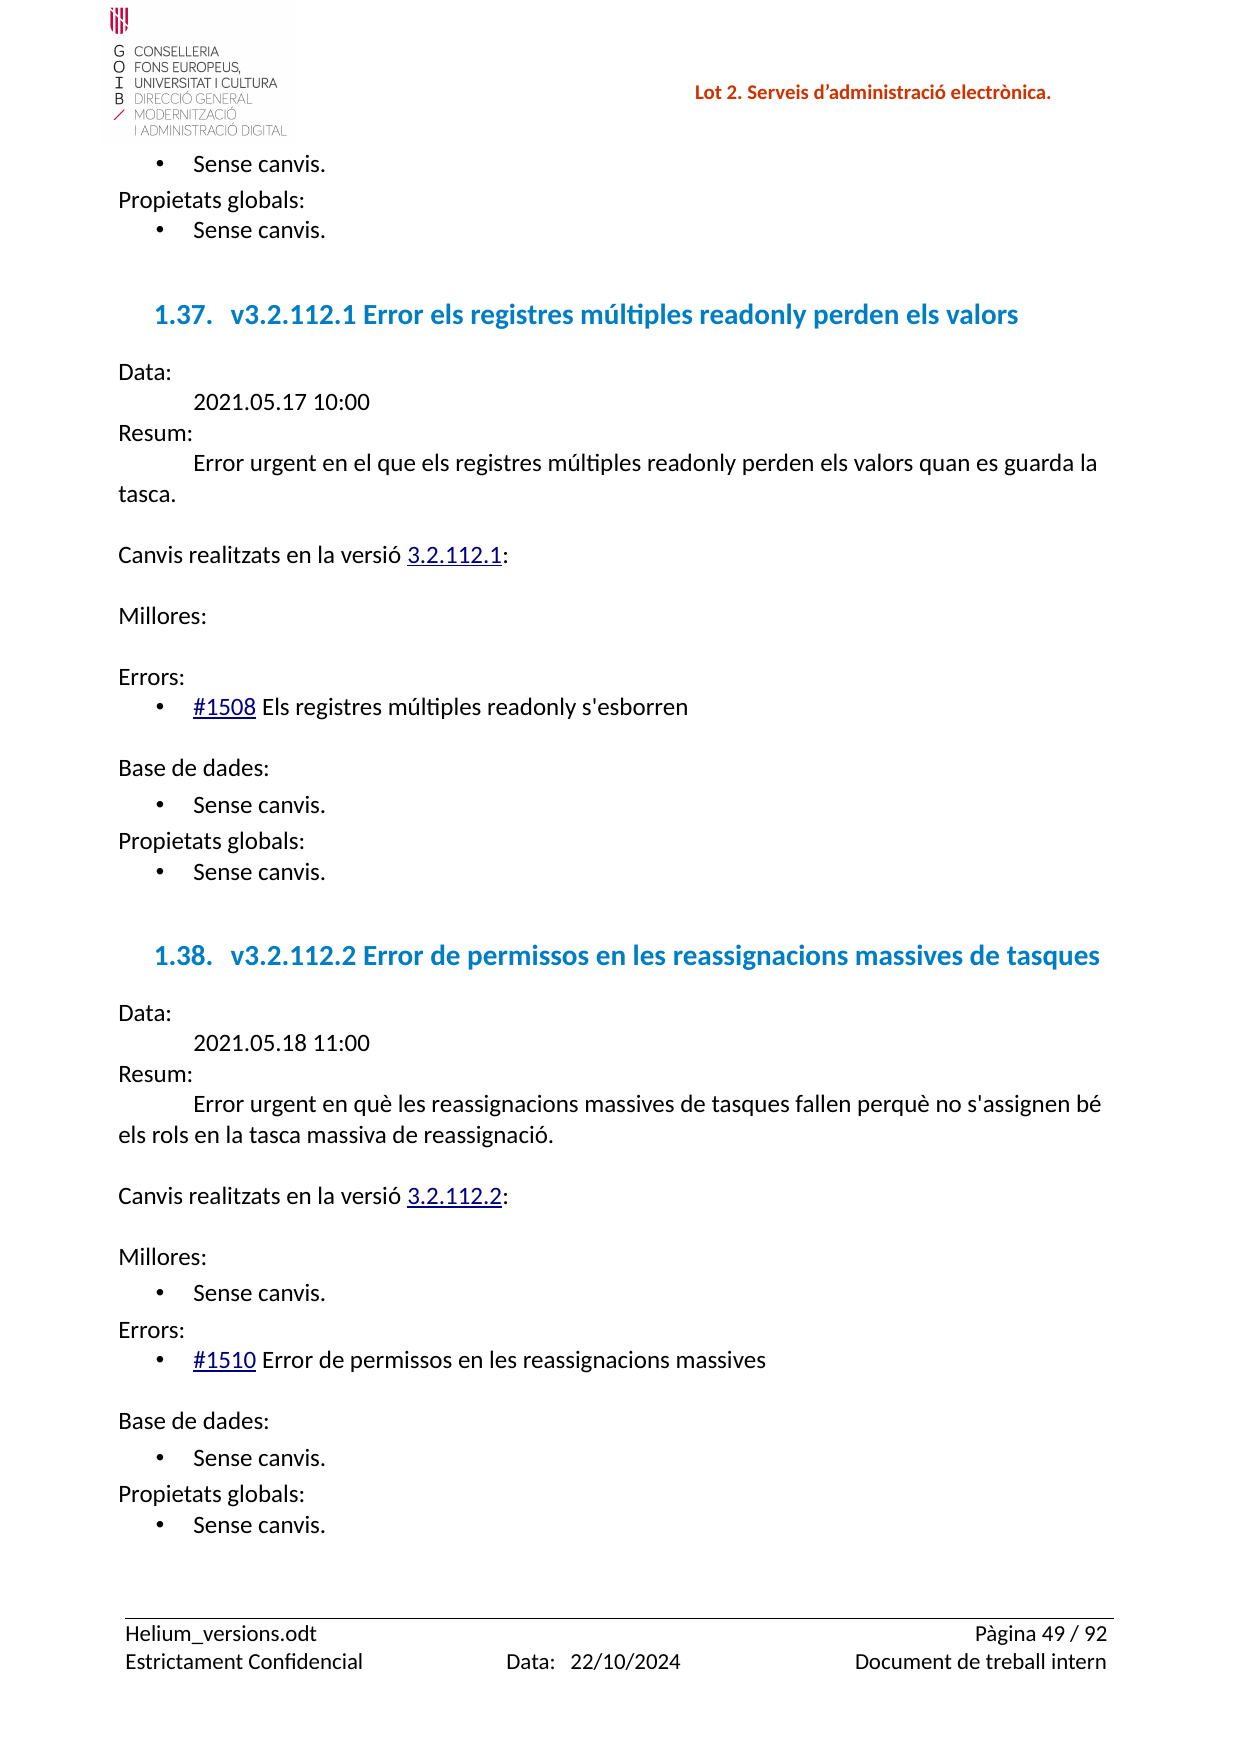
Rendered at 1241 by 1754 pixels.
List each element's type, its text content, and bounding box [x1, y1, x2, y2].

subtitle v3.2.112.2 Error de permissos en les reassignacions massives de tasques [153, 937, 1122, 973]
text Propietats globals: [118, 1478, 1122, 1509]
list Sense canvis. [156, 148, 1122, 178]
text Resum: [118, 417, 1122, 447]
text Millores: [118, 1241, 1122, 1271]
text Error urgent en què les reassignacions massives de tasques fallen perquè no s'assignen bé els rols en la tasca massiva de reassignació. [118, 1088, 1122, 1149]
subtitle v3.2.112.1 Error els registres múltiples readonly perden els valors [153, 296, 1122, 332]
list Sense canvis. [156, 789, 1122, 819]
list Sense canvis. [156, 856, 1122, 886]
text Propietats globals: [118, 184, 1122, 215]
text 2021.05.18 11:00 [118, 1027, 1122, 1058]
text Base de dades: [118, 1405, 1122, 1436]
list #1510 Error de permissos en les reassignacions massives [156, 1344, 1122, 1375]
list Sense canvis. [156, 1509, 1122, 1539]
text Resum: [118, 1058, 1122, 1088]
text Errors: [118, 661, 1122, 691]
picture [100, 0, 297, 144]
text Canvis realitzats en la versió 3.2.112.1: [118, 539, 1122, 569]
text Errors: [118, 1314, 1122, 1344]
list Sense canvis. [156, 1277, 1122, 1308]
list #1508 Els registres múltiples readonly s'esborren [156, 691, 1122, 722]
text Base de dades: [118, 752, 1122, 783]
text Data: [118, 997, 1122, 1027]
text Millores: [118, 600, 1122, 630]
list Sense canvis. [156, 215, 1122, 245]
text Error urgent en el que els registres múltiples readonly perden els valors quan es guarda la tasca. [118, 447, 1122, 508]
text Data: [118, 356, 1122, 386]
text 2021.05.17 10:00 [118, 386, 1122, 417]
text Propietats globals: [118, 825, 1122, 856]
text Canvis realitzats en la versió 3.2.112.2: [118, 1180, 1122, 1210]
list Sense canvis. [156, 1442, 1122, 1472]
